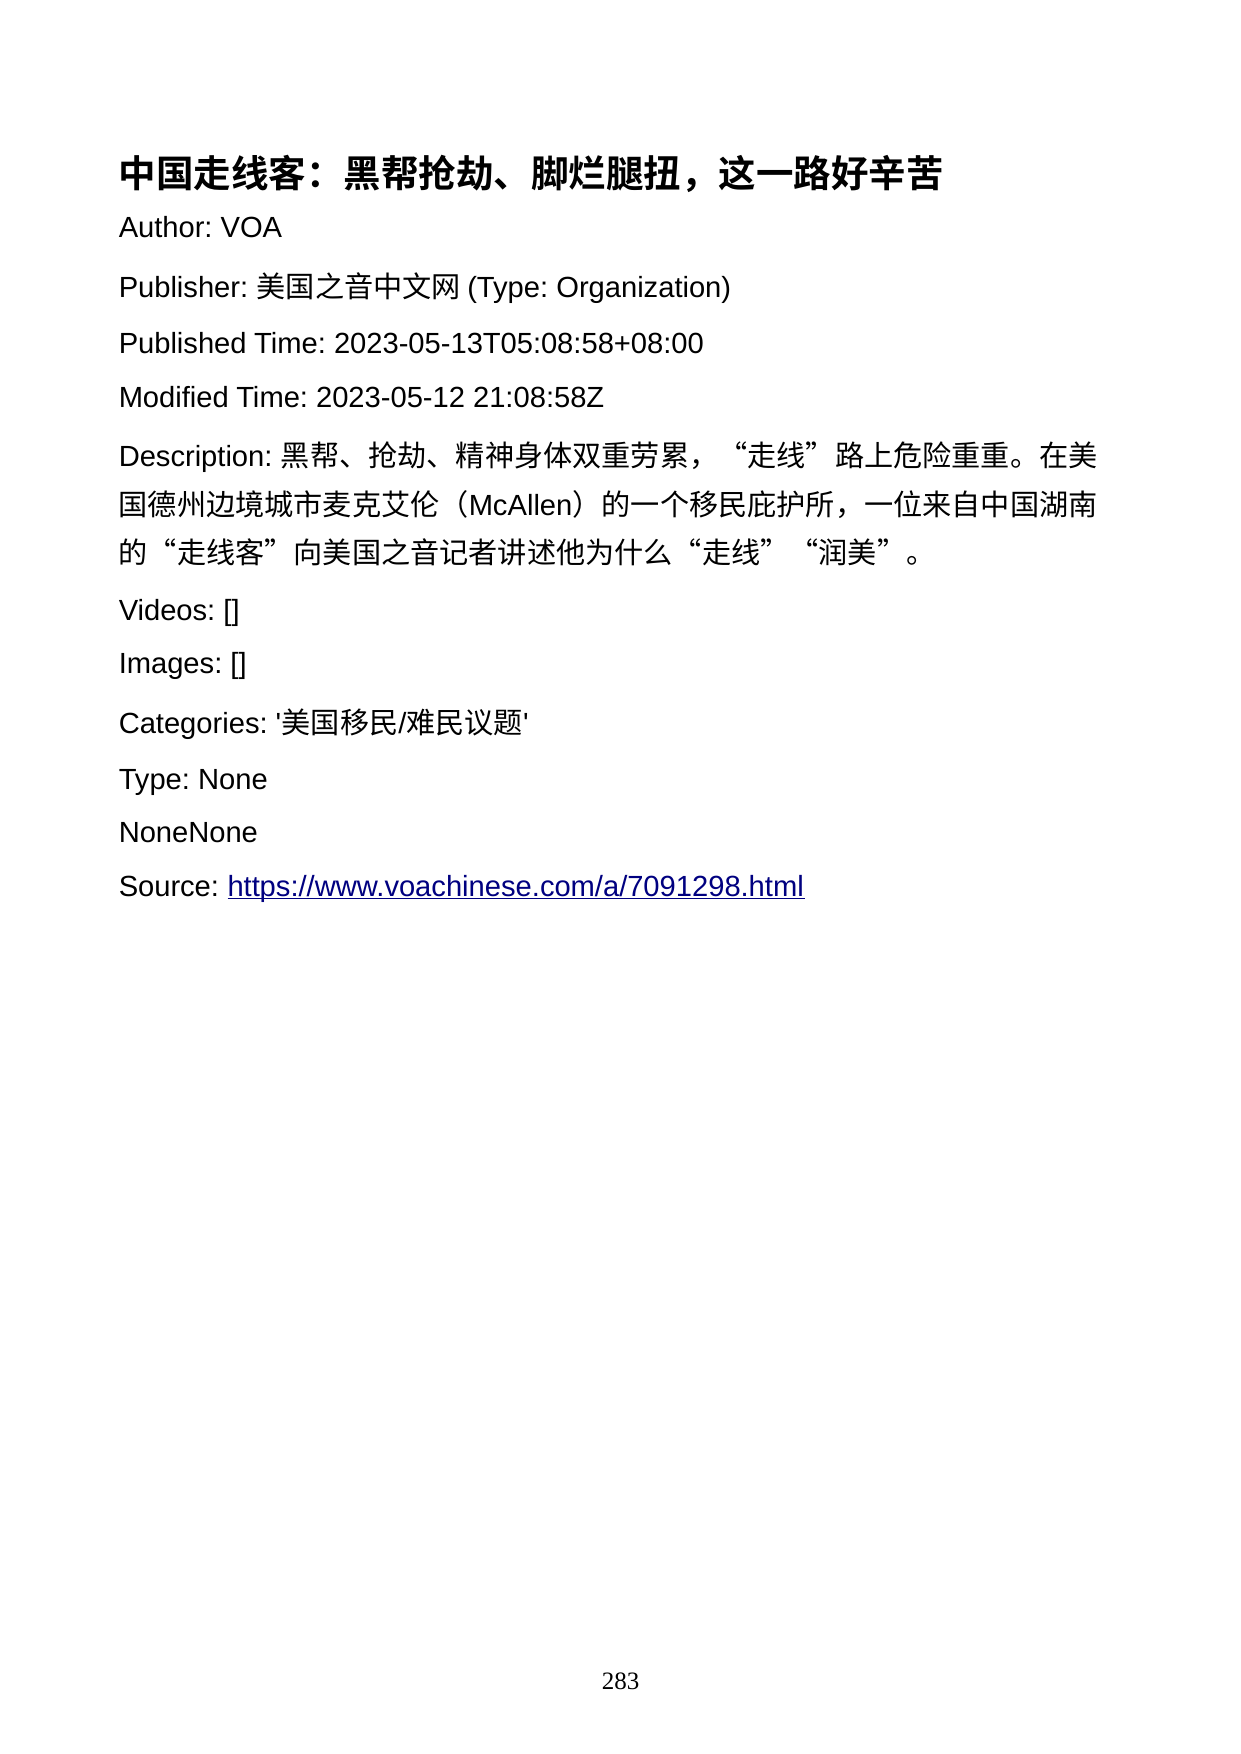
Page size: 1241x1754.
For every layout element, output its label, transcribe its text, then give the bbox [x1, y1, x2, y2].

text Source: https://www.voachinese.com/a/7091298.html [118, 869, 1122, 902]
subtitle 中国走线客：黑帮抢劫、脚烂腿扭，这一路好辛苦 [118, 143, 1122, 198]
text Author: VOA [118, 210, 1122, 244]
text Publisher: 美国之音中文网 (Type: Organization) [118, 263, 1122, 306]
text NoneNone [118, 816, 1122, 849]
text Categories: '美国移民/难民议题' [118, 699, 1122, 742]
text Description: 黑帮、抢劫、精神身体双重劳累，“走线”路上危险重重。在美国德州边境城市麦克艾伦（McAllen）的一个移民庇护所，一位来自中国湖南的“走线客”向美国之音记者讲述他为什么“走线”“润美”。 [118, 433, 1122, 572]
text Images: [] [118, 646, 1122, 680]
text Modified Time: 2023-05-12 21:08:58Z [118, 380, 1122, 413]
text Type: None [118, 762, 1122, 796]
text Published Time: 2023-05-13T05:08:58+08:00 [118, 327, 1122, 360]
text Videos: [] [118, 593, 1122, 627]
